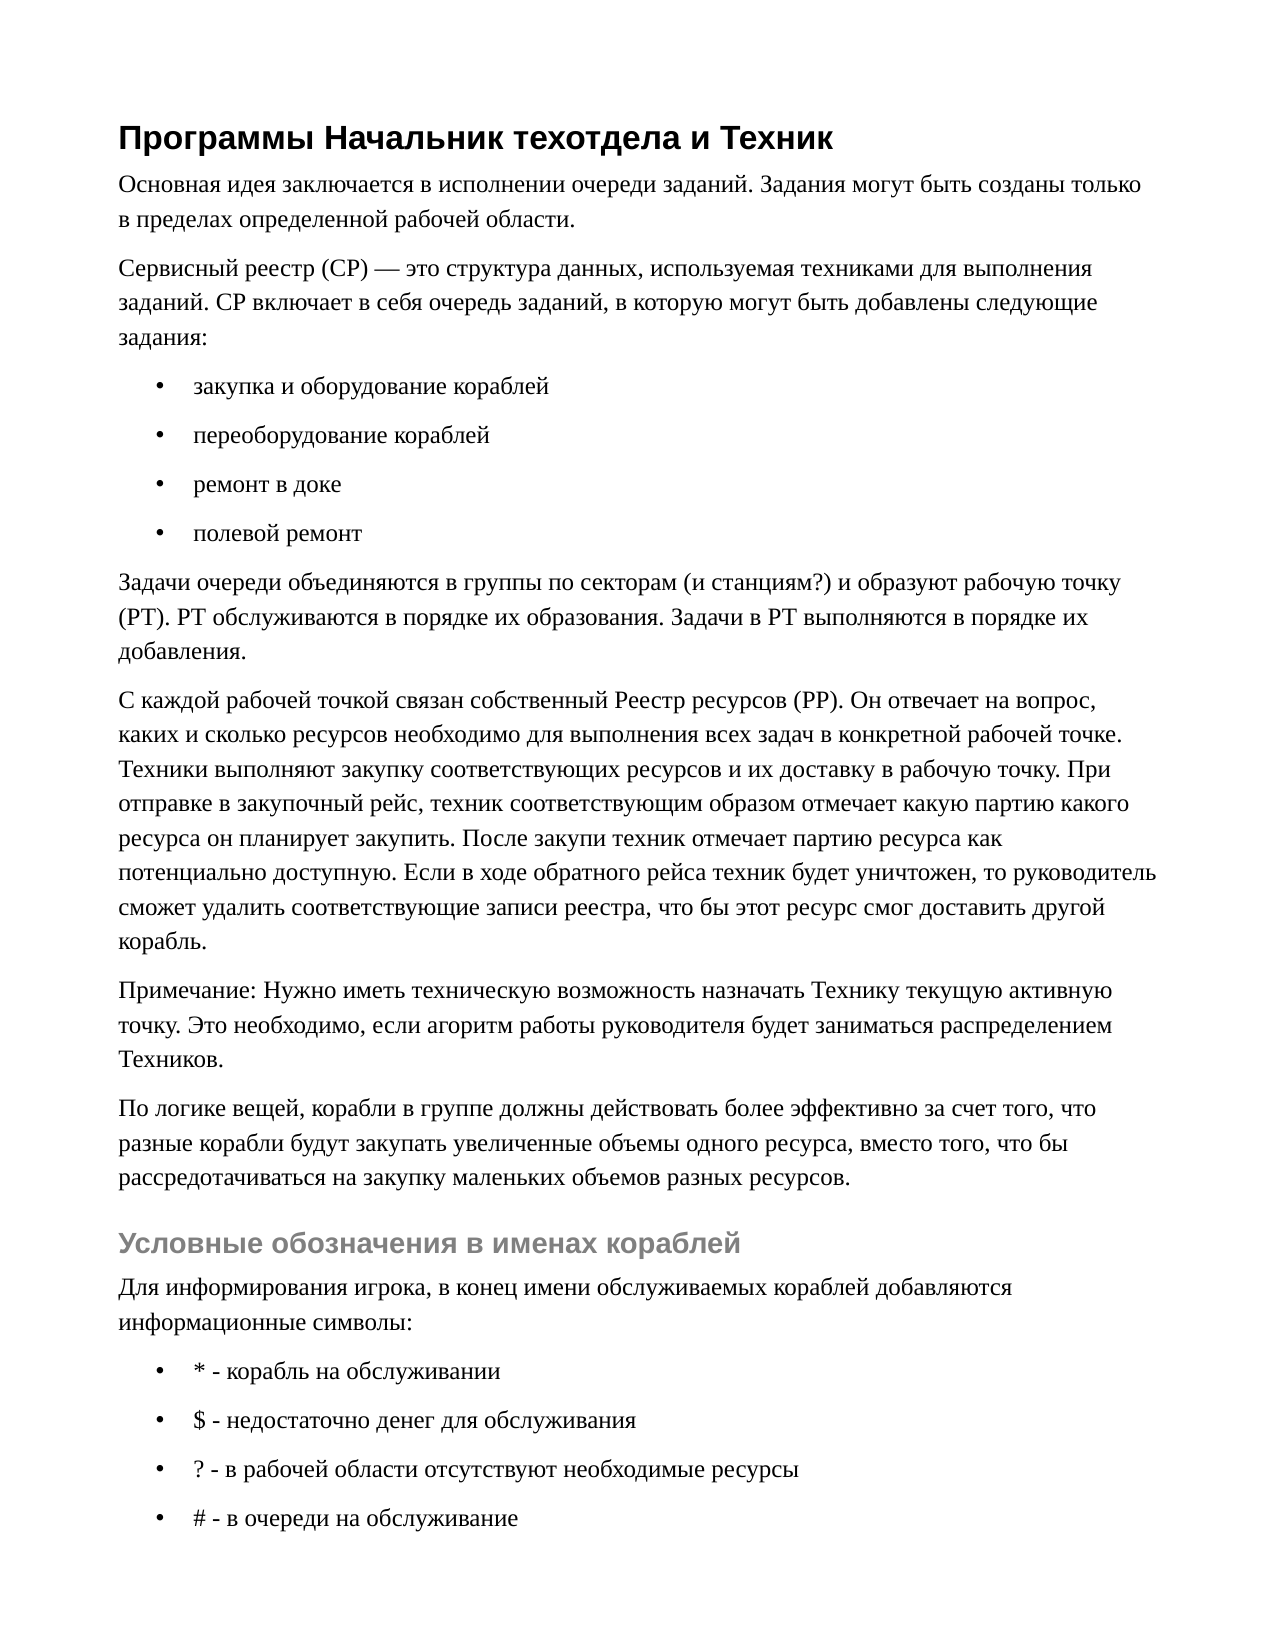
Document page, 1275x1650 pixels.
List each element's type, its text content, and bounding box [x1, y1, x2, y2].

list ремонт в доке [156, 469, 1157, 498]
list # - в очереди на обслуживание [156, 1503, 1157, 1532]
list закупка и оборудование кораблей [156, 371, 1157, 399]
subtitle Условные обозначения в именах кораблей [118, 1226, 1157, 1260]
text С каждой рабочей точкой связан собственный Реестр ресурсов (РР). Он отвечает на вопрос, каких и сколько ресурсов необходимо для выполнения всех задач в конкретной рабочей точке. Техники выполняют закупку соответствующих ресурсов и их доставку в рабочую точку. При отправке в закупочный рейс, техник соответствующим образом отмечает какую партию какого ресурса он планирует закупить. После закупи техник отмечает партию ресурса как потенциально доступную. Если в ходе обратного рейса техник будет уничтожен, то руководитель сможет удалить соответствующие записи реестра, что бы этот ресурс смог доставить другой корабль. [118, 685, 1157, 955]
list ? - в рабочей области отсутствуют необходимые ресурсы [156, 1454, 1157, 1483]
list переоборудование кораблей [156, 420, 1157, 449]
list полевой ремонт [156, 518, 1157, 547]
list $ - недостаточно денег для обслуживания [156, 1405, 1157, 1433]
subtitle Программы Начальник техотдела и Техник [118, 118, 1157, 157]
text Сервисный реестр (СР) — это структура данных, используемая техниками для выполнения заданий. СР включает в себя очередь заданий, в которую могут быть добавлены следующие задания: [118, 253, 1157, 351]
text Задачи очереди объединяются в группы по секторам (и станциям?) и образуют рабочую точку (РТ). РТ обслуживаются в порядке их образования. Задачи в РТ выполняются в порядке их добавления. [118, 567, 1157, 665]
list * - корабль на обслуживании [156, 1356, 1157, 1384]
text Основная идея заключается в исполнении очереди заданий. Задания могут быть созданы только в пределах определенной рабочей области. [118, 169, 1157, 232]
text Примечание: Нужно иметь техническую возможность назначать Технику текущую активную точку. Это необходимо, если агоритм работы руководителя будет заниматься распределением Техников. [118, 976, 1157, 1073]
text По логике вещей, корабли в группе должны действовать более эффективно за счет того, что разные корабли будут закупать увеличенные объемы одного ресурса, вместо того, что бы рассредотачиваться на закупку маленьких объемов разных ресурсов. [118, 1093, 1157, 1191]
text Для информирования игрока, в конец имени обслуживаемых кораблей добавляются информационные символы: [118, 1272, 1157, 1335]
